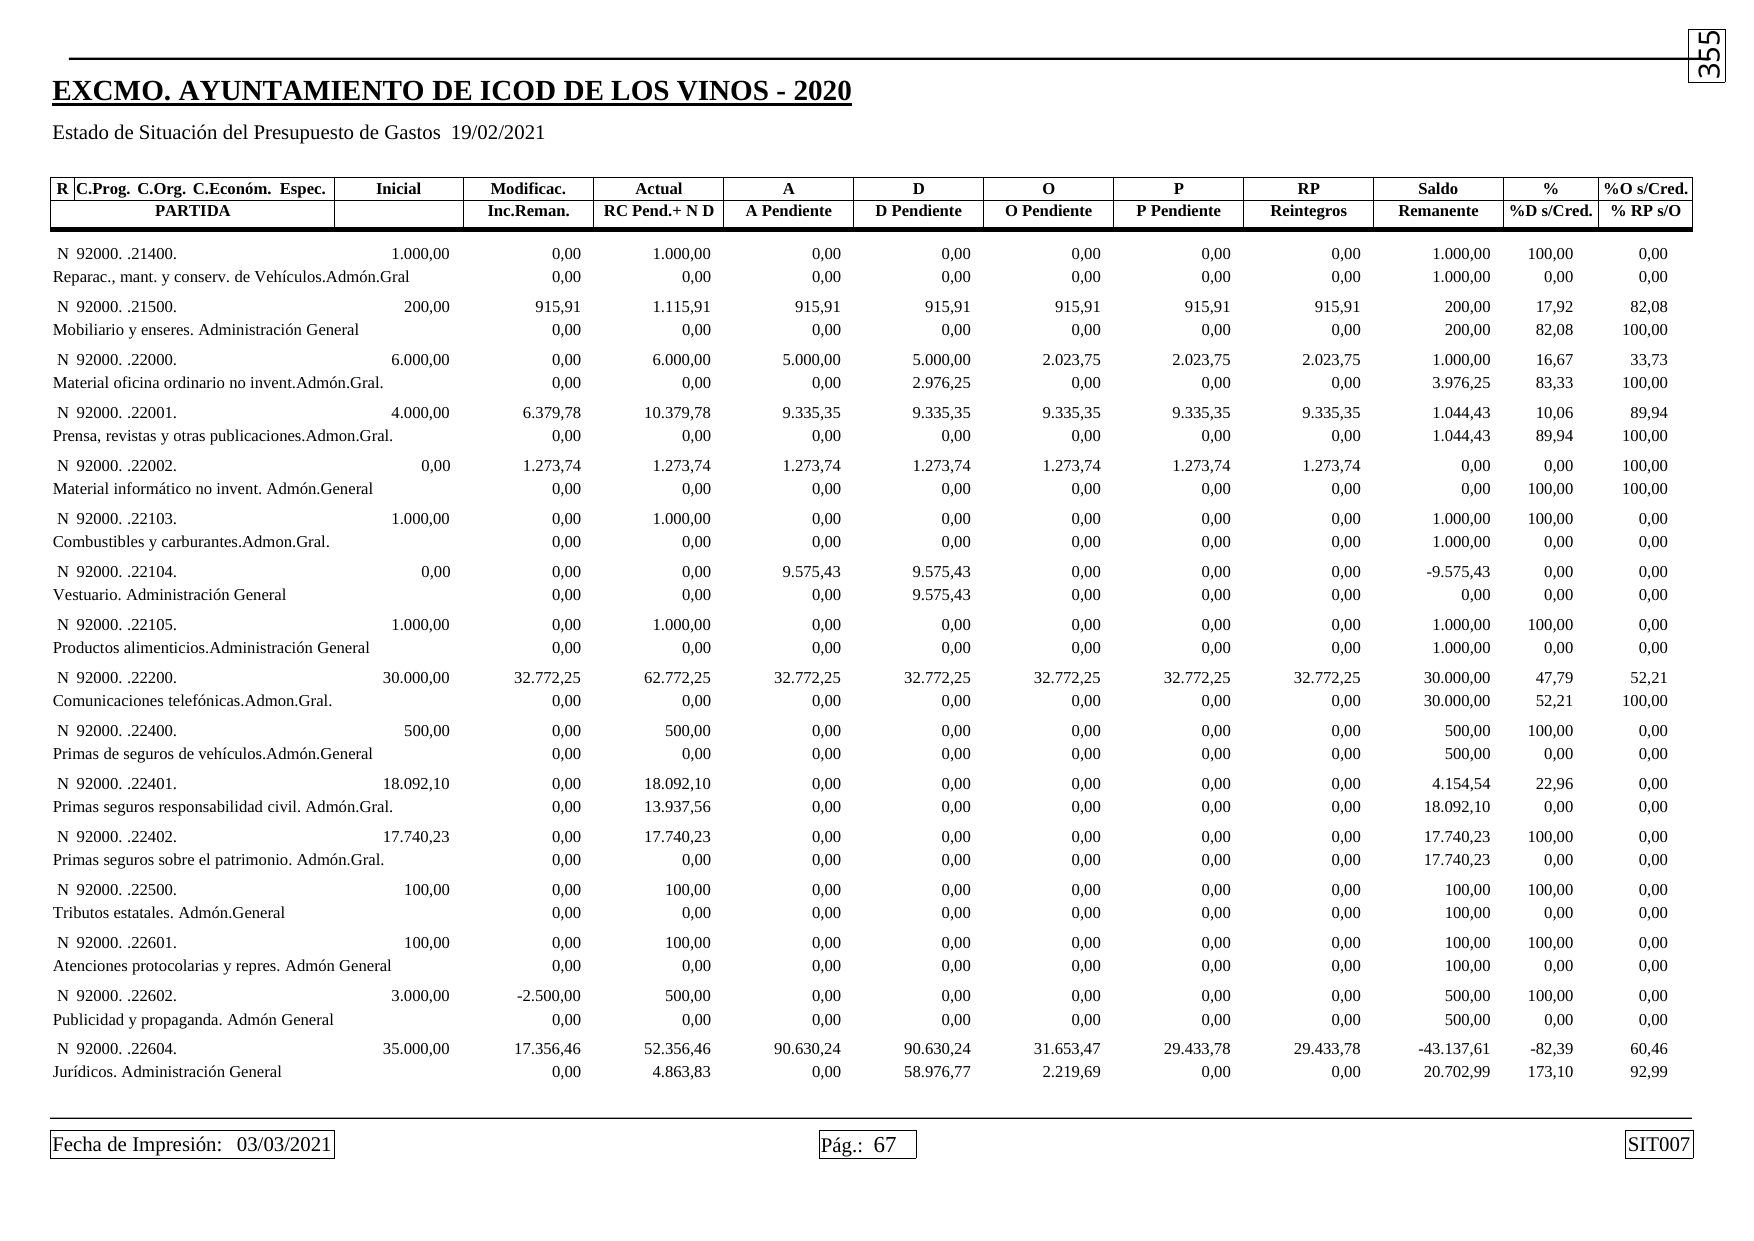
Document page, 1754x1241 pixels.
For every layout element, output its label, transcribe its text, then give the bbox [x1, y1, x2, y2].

table_cell 0,00 [1261, 478, 1388, 504]
table_cell 500,00 [612, 716, 742, 742]
table_cell 0,00 [1597, 902, 1672, 928]
table_cell 0,00 [1597, 928, 1672, 954]
table_cell 4.863,83 [612, 1061, 742, 1087]
table_cell 0,00 [742, 1061, 872, 1087]
table_header Saldo [1374, 178, 1503, 200]
table_cell 0,00 [872, 928, 1001, 954]
table_cell 0,00 [1261, 822, 1388, 848]
table_cell 0,00 [1597, 796, 1672, 822]
table_cell 0,00 [1001, 584, 1131, 610]
table_cell 0,00 [612, 478, 742, 504]
table_cell 0,00 [1261, 981, 1388, 1008]
table_cell 29.433,78 [1131, 1034, 1261, 1061]
table_cell 200,00 [1389, 318, 1508, 345]
table_cell 0,00 [1597, 743, 1672, 769]
table_cell 0,00 [1261, 610, 1388, 636]
table_cell 915,91 [1131, 292, 1261, 318]
table_cell 0,00 [482, 849, 612, 875]
table_cell 0,00 [1131, 265, 1261, 292]
table_cell 83,33 [1508, 371, 1597, 398]
table_cell 32.772,25 [872, 663, 1001, 689]
table_cell 17.740,23 [612, 822, 742, 848]
table_cell 0,00 [1389, 584, 1508, 610]
table_cell 1.000,00 [1389, 504, 1508, 530]
table_cell N 92000. .22402. 17.740,23 [48, 822, 482, 848]
table_cell 100,00 [1508, 504, 1597, 530]
table_cell 0,00 [872, 318, 1001, 345]
table_cell 0,00 [1597, 610, 1672, 636]
table_cell 62.772,25 [612, 663, 742, 689]
table_cell 0,00 [1131, 769, 1261, 796]
table_cell Reintegros [1244, 201, 1373, 227]
table_cell 0,00 [742, 875, 872, 902]
table_cell 0,00 [1001, 902, 1131, 928]
table_cell 0,00 [1261, 769, 1388, 796]
table_cell 0,00 [1131, 822, 1261, 848]
table_header 0,00 [482, 239, 612, 265]
table_cell 0,00 [482, 504, 612, 530]
table_cell 30.000,00 [1389, 690, 1508, 716]
table_cell -82,39 [1508, 1034, 1597, 1061]
table_cell 0,00 [1261, 849, 1388, 875]
table_cell 0,00 [482, 743, 612, 769]
table_cell 0,00 [1508, 265, 1597, 292]
table_cell 0,00 [1597, 875, 1672, 902]
table_cell 0,00 [482, 265, 612, 292]
table_cell 0,00 [742, 902, 872, 928]
table_cell 2.023,75 [1131, 345, 1261, 371]
table_cell 0,00 [612, 743, 742, 769]
table_cell 0,00 [1261, 955, 1388, 981]
table_cell 0,00 [1508, 796, 1597, 822]
table_cell Comunicaciones telefónicas.Admon.Gral. [48, 690, 482, 716]
table_cell 0,00 [482, 875, 612, 902]
table_cell N 92000. .22500. 100,00 [48, 875, 482, 902]
table_cell 0,00 [872, 530, 1001, 557]
table_cell 0,00 [1001, 849, 1131, 875]
table_cell 52.356,46 [612, 1034, 742, 1061]
table_cell 0,00 [612, 584, 742, 610]
table_cell 20.702,99 [1389, 1061, 1508, 1087]
table_cell 0,00 [872, 424, 1001, 451]
table_cell 0,00 [1261, 265, 1388, 292]
table_cell 0,00 [1001, 822, 1131, 848]
table_cell 0,00 [612, 690, 742, 716]
table_cell Remanente [1374, 201, 1503, 227]
table_cell 0,00 [612, 424, 742, 451]
table_cell 0,00 [482, 424, 612, 451]
table_cell 0,00 [872, 769, 1001, 796]
table_cell 0,00 [1131, 530, 1261, 557]
table_cell 0,00 [1508, 451, 1597, 477]
table_cell 0,00 [872, 504, 1001, 530]
table_cell 0,00 [1001, 636, 1131, 663]
table_header 100,00 [1508, 239, 1597, 265]
table_cell 3.976,25 [1389, 371, 1508, 398]
text 355 [1689, 31, 1724, 82]
table_cell 0,00 [612, 1008, 742, 1034]
table_cell 0,00 [482, 928, 612, 954]
table_cell 0,00 [1597, 955, 1672, 981]
table_header 0,00 [742, 239, 872, 265]
table_cell D Pendiente [854, 201, 983, 227]
table_cell 0,00 [872, 902, 1001, 928]
table_cell -2.500,00 [482, 981, 612, 1008]
table_cell 500,00 [1389, 1008, 1508, 1034]
table_cell 1.000,00 [1389, 636, 1508, 663]
table_cell 0,00 [1389, 451, 1508, 477]
table_cell 0,00 [612, 902, 742, 928]
table_cell 100,00 [1597, 451, 1672, 477]
table_cell 0,00 [1001, 928, 1131, 954]
table_cell 0,00 [482, 318, 612, 345]
table_cell 5.000,00 [872, 345, 1001, 371]
table_cell PARTIDA [51, 201, 334, 227]
table_header P [1114, 178, 1243, 200]
table_cell 0,00 [482, 955, 612, 981]
table_header 0,00 [1261, 239, 1388, 265]
table_cell 100,00 [1389, 902, 1508, 928]
table_cell 16,67 [1508, 345, 1597, 371]
table_cell N 92000. .22105. 1.000,00 [48, 610, 482, 636]
table_cell 0,00 [1508, 1008, 1597, 1034]
table_cell 0,00 [612, 530, 742, 557]
table_cell 0,00 [1261, 690, 1388, 716]
table_cell 0,00 [1131, 1061, 1261, 1087]
table_cell 0,00 [612, 371, 742, 398]
table_header Modificac. [464, 178, 593, 200]
table_header 0,00 [1597, 239, 1672, 265]
table_cell 0,00 [872, 955, 1001, 981]
table_cell 100,00 [1597, 690, 1672, 716]
table_cell 915,91 [482, 292, 612, 318]
table_cell 100,00 [1508, 822, 1597, 848]
table_cell 0,00 [1508, 955, 1597, 981]
table_cell 4.154,54 [1389, 769, 1508, 796]
table_cell N 92000. .22601. 100,00 [48, 928, 482, 954]
table_cell 0,00 [1131, 902, 1261, 928]
table_cell 0,00 [1131, 1008, 1261, 1034]
table_cell 47,79 [1508, 663, 1597, 689]
table_cell 0,00 [742, 478, 872, 504]
table_cell 1.000,00 [612, 504, 742, 530]
table_cell 0,00 [1131, 610, 1261, 636]
table_cell 915,91 [742, 292, 872, 318]
table_cell 0,00 [872, 690, 1001, 716]
table_cell 0,00 [1001, 1008, 1131, 1034]
table_cell 1.000,00 [1389, 345, 1508, 371]
table_cell 0,00 [482, 530, 612, 557]
table_cell 0,00 [1389, 478, 1508, 504]
table_cell 0,00 [1131, 716, 1261, 742]
table_cell N 92000. .22604. 35.000,00 [48, 1034, 482, 1061]
table_cell N 92000. .22200. 30.000,00 [48, 663, 482, 689]
table_cell 0,00 [1261, 796, 1388, 822]
table_cell 100,00 [1389, 875, 1508, 902]
table_header D [854, 178, 983, 200]
table_cell 13.937,56 [612, 796, 742, 822]
table_cell 0,00 [1131, 557, 1261, 583]
table_cell 0,00 [482, 796, 612, 822]
table_cell 100,00 [1508, 716, 1597, 742]
table_cell 52,21 [1597, 663, 1672, 689]
table_cell 0,00 [872, 796, 1001, 822]
table_cell 0,00 [1001, 504, 1131, 530]
table_cell 0,00 [872, 265, 1001, 292]
table_cell 0,00 [742, 796, 872, 822]
table_cell 0,00 [872, 849, 1001, 875]
table_cell 100,00 [1508, 928, 1597, 954]
table_cell 1.273,74 [1261, 451, 1388, 477]
table_cell 1.044,43 [1389, 398, 1508, 424]
table_cell 17,92 [1508, 292, 1597, 318]
table_cell 1.273,74 [1131, 451, 1261, 477]
table_cell 0,00 [742, 636, 872, 663]
table_cell A Pendiente [724, 201, 853, 227]
table_cell 5.000,00 [742, 345, 872, 371]
table_cell 0,00 [1261, 1008, 1388, 1034]
table_cell P Pendiente [1114, 201, 1243, 227]
table_cell 92,99 [1597, 1061, 1672, 1087]
table_cell 0,00 [482, 902, 612, 928]
table_cell Prensa, revistas y otras publicaciones.Admon.Gral. [48, 424, 482, 451]
table_cell 9.575,43 [872, 557, 1001, 583]
table_cell 0,00 [1597, 530, 1672, 557]
table_header 1.000,00 [1389, 239, 1508, 265]
table_cell 30.000,00 [1389, 663, 1508, 689]
table_cell 0,00 [482, 690, 612, 716]
table_cell 915,91 [1261, 292, 1388, 318]
table_cell 0,00 [1131, 424, 1261, 451]
table_cell 0,00 [1131, 955, 1261, 981]
table_cell 0,00 [482, 557, 612, 583]
table_cell 500,00 [1389, 743, 1508, 769]
table_cell 0,00 [612, 636, 742, 663]
table_cell Primas seguros sobre el patrimonio. Admón.Gral. [48, 849, 482, 875]
table_cell 0,00 [1001, 875, 1131, 902]
table_cell 0,00 [1001, 743, 1131, 769]
table_cell 0,00 [1131, 584, 1261, 610]
table_cell 1.273,74 [872, 451, 1001, 477]
table_cell 0,00 [872, 478, 1001, 504]
table_cell 0,00 [742, 318, 872, 345]
subtitle EXCMO. AYUNTAMIENTO DE ICOD DE LOS VINOS - 2020 [52, 73, 1704, 107]
table_cell 0,00 [1001, 716, 1131, 742]
table_cell 0,00 [1261, 557, 1388, 583]
table_cell 0,00 [1261, 424, 1388, 451]
table_cell 0,00 [872, 743, 1001, 769]
table_cell 0,00 [1597, 1008, 1672, 1034]
table_cell 0,00 [872, 822, 1001, 848]
table_cell 200,00 [1389, 292, 1508, 318]
table_cell 0,00 [1131, 849, 1261, 875]
table_cell 0,00 [482, 478, 612, 504]
table_cell Jurídicos. Administración General [48, 1061, 482, 1087]
table_header RP [1244, 178, 1373, 200]
table_cell -43.137,61 [1389, 1034, 1508, 1061]
table_cell 0,00 [1508, 743, 1597, 769]
table_cell 17.740,23 [1389, 822, 1508, 848]
table_cell 0,00 [1261, 875, 1388, 902]
table_cell 0,00 [742, 955, 872, 981]
table_cell 0,00 [1001, 955, 1131, 981]
table_cell 82,08 [1508, 318, 1597, 345]
table_cell 0,00 [482, 822, 612, 848]
table_cell 0,00 [742, 690, 872, 716]
table_cell 0,00 [742, 530, 872, 557]
table_cell 0,00 [1508, 849, 1597, 875]
table_header % [1504, 178, 1598, 200]
table_cell 0,00 [482, 345, 612, 371]
table_cell 0,00 [1001, 769, 1131, 796]
table_cell 58.976,77 [872, 1061, 1001, 1087]
table_cell 0,00 [482, 610, 612, 636]
table_cell N 92000. .22002. 0,00 [48, 451, 482, 477]
table_cell 0,00 [872, 875, 1001, 902]
table_cell 0,00 [742, 981, 872, 1008]
table_cell 915,91 [872, 292, 1001, 318]
table_header N 92000. .21400. 1.000,00 [48, 239, 482, 265]
table_cell 9.335,35 [742, 398, 872, 424]
table_cell 0,00 [1261, 928, 1388, 954]
table_cell N 92000. .22401. 18.092,10 [48, 769, 482, 796]
table_cell 1.000,00 [1389, 265, 1508, 292]
table_cell 0,00 [1261, 743, 1388, 769]
table_cell 0,00 [1001, 690, 1131, 716]
table_header Inicial [335, 178, 463, 200]
table_cell 9.335,35 [872, 398, 1001, 424]
table_cell 0,00 [612, 955, 742, 981]
table_cell 0,00 [742, 610, 872, 636]
table_cell 100,00 [612, 875, 742, 902]
table_cell 100,00 [1508, 478, 1597, 504]
table_cell 32.772,25 [742, 663, 872, 689]
table_cell 1.000,00 [612, 610, 742, 636]
table_cell 18.092,10 [612, 769, 742, 796]
table_cell 0,00 [742, 716, 872, 742]
table_cell 0,00 [1261, 371, 1388, 398]
text Estado de Situación del Presupuesto de Gastos 19/02/2021 [52, 120, 1704, 144]
table_cell 0,00 [742, 424, 872, 451]
table_cell 0,00 [1261, 716, 1388, 742]
table_cell 90.630,24 [742, 1034, 872, 1061]
table_cell 1.273,74 [482, 451, 612, 477]
table_cell 1.273,74 [1001, 451, 1131, 477]
table_cell 33,73 [1597, 345, 1672, 371]
table_cell 0,00 [1001, 265, 1131, 292]
table_cell 0,00 [1508, 557, 1597, 583]
table_cell 0,00 [1001, 371, 1131, 398]
table_cell 0,00 [482, 636, 612, 663]
table_cell 0,00 [1131, 928, 1261, 954]
table_cell 9.335,35 [1001, 398, 1131, 424]
table_cell 0,00 [1597, 822, 1672, 848]
table_cell 1.273,74 [742, 451, 872, 477]
table_header O [984, 178, 1113, 200]
table_cell 22,96 [1508, 769, 1597, 796]
table_cell 2.219,69 [1001, 1061, 1131, 1087]
table_cell 500,00 [1389, 716, 1508, 742]
table_cell 0,00 [482, 1008, 612, 1034]
table_cell %D s/Cred. [1504, 201, 1598, 227]
table_cell 100,00 [1597, 371, 1672, 398]
table_cell 0,00 [742, 928, 872, 954]
table_cell 0,00 [1597, 769, 1672, 796]
table_cell Publicidad y propaganda. Admón General [48, 1008, 482, 1034]
table_cell 0,00 [1001, 424, 1131, 451]
table_cell 0,00 [1131, 478, 1261, 504]
table_cell 0,00 [482, 716, 612, 742]
table_cell 0,00 [612, 318, 742, 345]
table_header 0,00 [1131, 239, 1261, 265]
table_cell RC Pend.+ N D [594, 201, 723, 227]
table_cell 0,00 [872, 610, 1001, 636]
table_cell 18.092,10 [1389, 796, 1508, 822]
table_cell 915,91 [1001, 292, 1131, 318]
table_cell 1.273,74 [612, 451, 742, 477]
table_cell Material oficina ordinario no invent.Admón.Gral. [48, 371, 482, 398]
table_cell 0,00 [1597, 981, 1672, 1008]
table_cell 0,00 [742, 504, 872, 530]
table_cell 9.575,43 [872, 584, 1001, 610]
table_cell 173,10 [1508, 1061, 1597, 1087]
table_cell 100,00 [1597, 318, 1672, 345]
table_cell Primas seguros responsabilidad civil. Admón.Gral. [48, 796, 482, 822]
table_header R [51, 178, 74, 200]
table_cell N 92000. .22400. 500,00 [48, 716, 482, 742]
table_cell 10,06 [1508, 398, 1597, 424]
table_cell 0,00 [1261, 504, 1388, 530]
table_cell 0,00 [482, 371, 612, 398]
table_cell 9.335,35 [1261, 398, 1388, 424]
table_cell Primas de seguros de vehículos.Admón.General [48, 743, 482, 769]
table_cell 0,00 [1001, 610, 1131, 636]
table_header 1.000,00 [612, 239, 742, 265]
table_cell 0,00 [482, 769, 612, 796]
table_cell 0,00 [482, 584, 612, 610]
table_cell 2.976,25 [872, 371, 1001, 398]
table_cell 0,00 [1597, 504, 1672, 530]
table_cell 100,00 [612, 928, 742, 954]
table_cell Material informático no invent. Admón.General [48, 478, 482, 504]
table_cell 0,00 [1508, 902, 1597, 928]
table_cell 1.000,00 [1389, 610, 1508, 636]
table_cell % RP s/O [1599, 201, 1692, 227]
table_cell 0,00 [872, 981, 1001, 1008]
table_cell 0,00 [1001, 530, 1131, 557]
table_cell 500,00 [1389, 981, 1508, 1008]
table_cell N 92000. .22001. 4.000,00 [48, 398, 482, 424]
table_cell 0,00 [1131, 636, 1261, 663]
table_cell N 92000. .22104. 0,00 [48, 557, 482, 583]
table_cell N 92000. .22000. 6.000,00 [48, 345, 482, 371]
table_cell 0,00 [1261, 902, 1388, 928]
table_cell 500,00 [612, 981, 742, 1008]
table_cell Mobiliario y enseres. Administración General [48, 318, 482, 345]
table_cell 0,00 [1131, 796, 1261, 822]
table_cell 9.335,35 [1131, 398, 1261, 424]
table_cell 0,00 [1001, 478, 1131, 504]
table_cell 0,00 [1131, 981, 1261, 1008]
table_cell Reparac., mant. y conserv. de Vehículos.Admón.Gral [48, 265, 482, 292]
table_cell 1.000,00 [1389, 530, 1508, 557]
table_cell N 92000. .22602. 3.000,00 [48, 981, 482, 1008]
table_cell 1.044,43 [1389, 424, 1508, 451]
table_cell 0,00 [482, 1061, 612, 1087]
table_cell Vestuario. Administración General [48, 584, 482, 610]
table_cell O Pendiente [984, 201, 1113, 227]
table_cell 0,00 [1131, 371, 1261, 398]
table_cell 31.653,47 [1001, 1034, 1131, 1061]
table_cell 17.740,23 [1389, 849, 1508, 875]
table_cell Atenciones protocolarias y repres. Admón General [48, 955, 482, 981]
table_cell 0,00 [1001, 796, 1131, 822]
table_cell 0,00 [1131, 504, 1261, 530]
table_cell 0,00 [1597, 716, 1672, 742]
table_cell 0,00 [742, 822, 872, 848]
table_cell 0,00 [1261, 584, 1388, 610]
table_cell Inc.Reman. [464, 201, 593, 227]
table_cell 0,00 [612, 265, 742, 292]
table_cell 0,00 [612, 557, 742, 583]
table_cell 60,46 [1597, 1034, 1672, 1061]
table_cell N 92000. .21500. 200,00 [48, 292, 482, 318]
table_cell 10.379,78 [612, 398, 742, 424]
table_cell 0,00 [1597, 584, 1672, 610]
table_cell 0,00 [1001, 557, 1131, 583]
table_cell 0,00 [1261, 530, 1388, 557]
table_cell 0,00 [1508, 584, 1597, 610]
table_header A [724, 178, 853, 200]
table_cell 82,08 [1597, 292, 1672, 318]
table_cell 0,00 [1261, 1061, 1388, 1087]
table_header 0,00 [1001, 239, 1131, 265]
table_header 0,00 [872, 239, 1001, 265]
table_cell 0,00 [1131, 690, 1261, 716]
table_cell 100,00 [1508, 875, 1597, 902]
table_cell 89,94 [1508, 424, 1597, 451]
table_cell N 92000. .22103. 1.000,00 [48, 504, 482, 530]
table_header %O s/Cred. [1599, 178, 1692, 200]
table_header C.Prog. C.Org. C.Económ. Espec. [75, 178, 334, 200]
table_cell 0,00 [1131, 743, 1261, 769]
table_cell 6.379,78 [482, 398, 612, 424]
table_cell Productos alimenticios.Administración General [48, 636, 482, 663]
table_cell 0,00 [742, 849, 872, 875]
table_cell 32.772,25 [1131, 663, 1261, 689]
table_cell 0,00 [742, 769, 872, 796]
table_cell 0,00 [1261, 318, 1388, 345]
table_cell 0,00 [872, 716, 1001, 742]
table_cell 0,00 [742, 743, 872, 769]
table_cell 9.575,43 [742, 557, 872, 583]
table_cell 100,00 [1508, 610, 1597, 636]
table_cell 89,94 [1597, 398, 1672, 424]
table_header Actual [594, 178, 723, 200]
table_cell 0,00 [1508, 530, 1597, 557]
table_cell 0,00 [742, 1008, 872, 1034]
table_cell 0,00 [1597, 849, 1672, 875]
table_cell 0,00 [742, 371, 872, 398]
table_cell [335, 201, 463, 227]
table_cell 0,00 [1597, 557, 1672, 583]
table_cell Tributos estatales. Admón.General [48, 902, 482, 928]
table_cell 2.023,75 [1001, 345, 1131, 371]
table_cell 100,00 [1389, 955, 1508, 981]
table_cell 17.356,46 [482, 1034, 612, 1061]
table_cell -9.575,43 [1389, 557, 1508, 583]
table_cell 0,00 [742, 265, 872, 292]
table_cell 90.630,24 [872, 1034, 1001, 1061]
table_cell 0,00 [1508, 636, 1597, 663]
table_cell Combustibles y carburantes.Admon.Gral. [48, 530, 482, 557]
table_cell 0,00 [1261, 636, 1388, 663]
table_cell 1.115,91 [612, 292, 742, 318]
table_cell 100,00 [1389, 928, 1508, 954]
table_cell 6.000,00 [612, 345, 742, 371]
table_cell 0,00 [612, 849, 742, 875]
table_cell 29.433,78 [1261, 1034, 1388, 1061]
table_cell 100,00 [1597, 424, 1672, 451]
table_cell 2.023,75 [1261, 345, 1388, 371]
table_cell 0,00 [1597, 636, 1672, 663]
table_cell 0,00 [1001, 981, 1131, 1008]
table_cell 0,00 [872, 1008, 1001, 1034]
table_cell 52,21 [1508, 690, 1597, 716]
table_cell 32.772,25 [1261, 663, 1388, 689]
table_cell 0,00 [1131, 318, 1261, 345]
table_cell 100,00 [1597, 478, 1672, 504]
table_cell 32.772,25 [482, 663, 612, 689]
table_cell 0,00 [1597, 265, 1672, 292]
table_cell 0,00 [1001, 318, 1131, 345]
table_cell 0,00 [742, 584, 872, 610]
table_cell 100,00 [1508, 981, 1597, 1008]
table_cell 0,00 [872, 636, 1001, 663]
table_cell 0,00 [1131, 875, 1261, 902]
table_cell 32.772,25 [1001, 663, 1131, 689]
